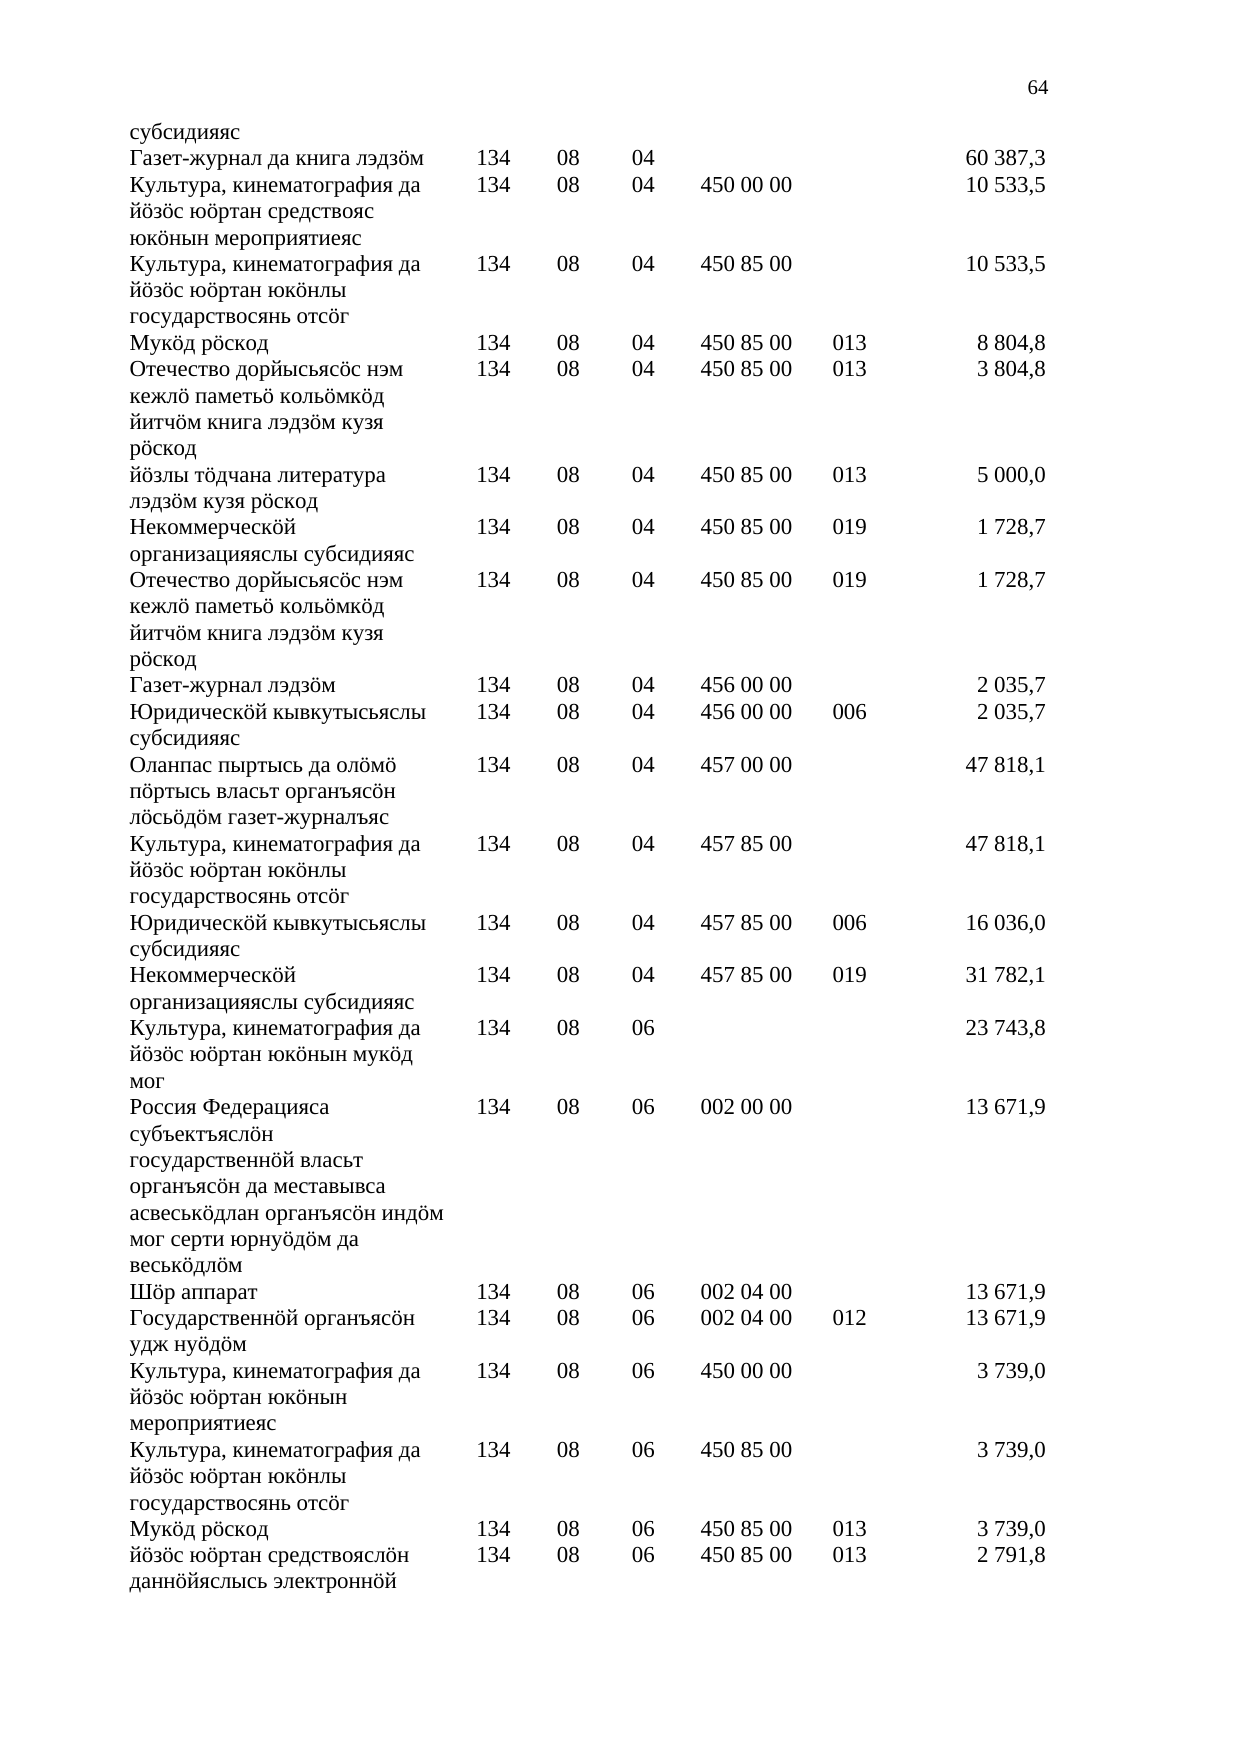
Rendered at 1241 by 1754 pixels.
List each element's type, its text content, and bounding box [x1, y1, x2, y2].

table_cell 08 [531, 1357, 606, 1436]
table_cell 006 [812, 909, 887, 961]
table_cell Отечество дорйысьясöс нэм кежлö паметьö кольöмкöд йитчöм книга лэдзöм кузя рöскод [118, 355, 456, 461]
table_cell 134 [456, 355, 531, 461]
table_cell [812, 1436, 887, 1515]
table_cell 04 [606, 566, 681, 672]
table_cell 06 [606, 1515, 681, 1541]
table_cell 013 [812, 1541, 887, 1594]
table_cell [812, 830, 887, 909]
table_cell [1057, 909, 1113, 961]
table_cell [812, 751, 887, 830]
table_cell 134 [456, 961, 531, 1014]
table_cell 134 [456, 171, 531, 250]
table_cell 06 [606, 1541, 681, 1594]
table_cell [1057, 250, 1113, 329]
table_cell [812, 1357, 887, 1436]
table_cell 450 85 00 [681, 461, 812, 513]
table_cell 04 [606, 514, 681, 566]
table_cell 2 791,8 [887, 1541, 1057, 1594]
table_cell 3 739,0 [887, 1357, 1057, 1436]
table_cell 5 000,0 [887, 461, 1057, 513]
table_cell 134 [456, 1304, 531, 1357]
table_cell Государственнöй органъясöн удж нуöдöм [118, 1304, 456, 1357]
table_cell 13 671,9 [887, 1304, 1057, 1357]
table_cell 134 [456, 329, 531, 355]
table_cell 08 [531, 250, 606, 329]
table_cell 134 [456, 698, 531, 751]
table_cell [1057, 1436, 1113, 1515]
table_cell 134 [456, 145, 531, 171]
table_cell [681, 145, 812, 171]
table_cell 08 [531, 698, 606, 751]
table_cell [456, 118, 531, 144]
table_cell 450 85 00 [681, 1541, 812, 1594]
table_cell Культура, кинематография да йöзöс юöртан средствояс юкöнын мероприятиеяс [118, 171, 456, 250]
table_cell 134 [456, 1515, 531, 1541]
table_cell 134 [456, 1278, 531, 1304]
table_cell 08 [531, 145, 606, 171]
table_cell 013 [812, 461, 887, 513]
table_cell 06 [606, 1014, 681, 1093]
table_cell 002 04 00 [681, 1304, 812, 1357]
table_cell 134 [456, 672, 531, 698]
table_cell [812, 1014, 887, 1093]
table_cell 04 [606, 461, 681, 513]
table_cell 08 [531, 1014, 606, 1093]
table_cell [812, 672, 887, 698]
table_cell 08 [531, 751, 606, 830]
table_cell [1057, 355, 1113, 461]
table_cell 134 [456, 250, 531, 329]
table_cell 134 [456, 1541, 531, 1594]
table_cell 456 00 00 [681, 672, 812, 698]
table_cell [606, 118, 681, 144]
table_cell 08 [531, 171, 606, 250]
table_cell 13 671,9 [887, 1093, 1057, 1278]
table_cell Культура, кинематография да йöзöс юöртан юкöнлы государствосянь отсöг [118, 1436, 456, 1515]
table_cell 134 [456, 514, 531, 566]
table_cell 134 [456, 566, 531, 672]
table_cell 08 [531, 355, 606, 461]
table_cell 08 [531, 1541, 606, 1594]
table_cell 134 [456, 1436, 531, 1515]
table_cell 013 [812, 329, 887, 355]
table_cell Шöр аппарат [118, 1278, 456, 1304]
table_cell 457 00 00 [681, 751, 812, 830]
table_cell 019 [812, 566, 887, 672]
table_cell 450 85 00 [681, 514, 812, 566]
table_cell Некоммерческöй организацияяслы субсидияяс [118, 514, 456, 566]
table_cell 450 00 00 [681, 171, 812, 250]
table_cell [1057, 329, 1113, 355]
table_cell йöзöс юöртан средствояслöн даннöйяслысь электроннöй [118, 1541, 456, 1594]
table_cell 08 [531, 461, 606, 513]
table_cell [1057, 171, 1113, 250]
table_cell [1057, 566, 1113, 672]
table_cell 450 85 00 [681, 1436, 812, 1515]
table_cell 019 [812, 514, 887, 566]
table_cell 08 [531, 566, 606, 672]
table_cell Культура, кинематография да йöзöс юöртан юкöнлы государствосянь отсöг [118, 250, 456, 329]
table_cell Юридическöй кывкутысьяслы субсидияяс [118, 698, 456, 751]
table_cell 3 739,0 [887, 1515, 1057, 1541]
table_cell 08 [531, 1515, 606, 1541]
table_cell Культура, кинематография да йöзöс юöртан юкöнын мукöд мог [118, 1014, 456, 1093]
table_cell 04 [606, 751, 681, 830]
table_cell 04 [606, 698, 681, 751]
table_cell Оланпас пыртысь да олöмö пöртысь власьт органъясöн лöсьöдöм газет-журналъяс [118, 751, 456, 830]
table_cell 08 [531, 329, 606, 355]
table_cell [812, 1093, 887, 1278]
table_cell 450 85 00 [681, 355, 812, 461]
table_cell 013 [812, 355, 887, 461]
table_cell [1057, 1515, 1113, 1541]
table_cell 10 533,5 [887, 171, 1057, 250]
table_cell 06 [606, 1357, 681, 1436]
table_cell 08 [531, 672, 606, 698]
table_cell 06 [606, 1436, 681, 1515]
table_cell 08 [531, 1093, 606, 1278]
table_cell [1057, 145, 1113, 171]
table_cell [1057, 751, 1113, 830]
table_cell 31 782,1 [887, 961, 1057, 1014]
table_cell 457 85 00 [681, 961, 812, 1014]
table_cell 1 728,7 [887, 514, 1057, 566]
table_cell 04 [606, 355, 681, 461]
table_cell [887, 118, 1057, 144]
table_cell 450 85 00 [681, 329, 812, 355]
table_cell 450 85 00 [681, 566, 812, 672]
table_cell 08 [531, 961, 606, 1014]
table_cell [1057, 1014, 1113, 1093]
table_cell [1057, 461, 1113, 513]
table_cell [812, 171, 887, 250]
table_cell 3 739,0 [887, 1436, 1057, 1515]
table_cell 013 [812, 1515, 887, 1541]
table_cell [1057, 698, 1113, 751]
table_cell [1057, 514, 1113, 566]
table_cell Отечество дорйысьясöс нэм кежлö паметьö кольöмкöд йитчöм книга лэдзöм кузя рöскод [118, 566, 456, 672]
table_cell 456 00 00 [681, 698, 812, 751]
table_cell Культура, кинематография да йöзöс юöртан юкöнлы государствосянь отсöг [118, 830, 456, 909]
table_cell [812, 250, 887, 329]
table_cell йöзлы тöдчана литература лэдзöм кузя рöскод [118, 461, 456, 513]
table_cell 10 533,5 [887, 250, 1057, 329]
table_cell 08 [531, 514, 606, 566]
table_cell 1 728,7 [887, 566, 1057, 672]
table_cell 04 [606, 250, 681, 329]
table_cell 04 [606, 961, 681, 1014]
table_cell 16 036,0 [887, 909, 1057, 961]
table_cell [812, 1278, 887, 1304]
table_cell [812, 145, 887, 171]
table_cell Газет-журнал да книга лэдзöм [118, 145, 456, 171]
table_cell 04 [606, 672, 681, 698]
table_cell 47 818,1 [887, 751, 1057, 830]
table_cell 134 [456, 461, 531, 513]
table_cell 002 04 00 [681, 1278, 812, 1304]
table_cell [1057, 1357, 1113, 1436]
table_cell [1057, 830, 1113, 909]
table_cell Юридическöй кывкутысьяслы субсидияяс [118, 909, 456, 961]
table_cell Некоммерческöй организацияяслы субсидияяс [118, 961, 456, 1014]
table_cell 13 671,9 [887, 1278, 1057, 1304]
table_cell [1057, 672, 1113, 698]
table_cell 04 [606, 329, 681, 355]
table_cell 47 818,1 [887, 830, 1057, 909]
table_cell 04 [606, 171, 681, 250]
table_cell 08 [531, 1278, 606, 1304]
table_cell 06 [606, 1304, 681, 1357]
table_cell 60 387,3 [887, 145, 1057, 171]
table_cell 04 [606, 909, 681, 961]
table_cell 457 85 00 [681, 909, 812, 961]
table_cell Мукöд рöскод [118, 1515, 456, 1541]
table_cell 450 00 00 [681, 1357, 812, 1436]
table_cell [1057, 1304, 1113, 1357]
table_cell 002 00 00 [681, 1093, 812, 1278]
table_cell 134 [456, 751, 531, 830]
table_cell [1057, 1541, 1113, 1594]
table_cell 23 743,8 [887, 1014, 1057, 1093]
table_cell [1057, 118, 1113, 144]
table_cell 134 [456, 1014, 531, 1093]
table_cell 06 [606, 1278, 681, 1304]
table_cell 012 [812, 1304, 887, 1357]
table_cell 134 [456, 830, 531, 909]
table_cell Газет-журнал лэдзöм [118, 672, 456, 698]
table_cell [812, 118, 887, 144]
table_cell 457 85 00 [681, 830, 812, 909]
table_cell 08 [531, 909, 606, 961]
table_cell [531, 118, 606, 144]
table_cell Культура, кинематография да йöзöс юöртан юкöнын мероприятиеяс [118, 1357, 456, 1436]
table_cell Мукöд рöскод [118, 329, 456, 355]
table_cell Россия Федерацияса субъектъяслöн государственнöй власьт органъясöн да меставывса асвеськöдлан органъясöн индöм мог серти юрнуöдöм да веськöдлöм [118, 1093, 456, 1278]
table_cell 006 [812, 698, 887, 751]
table_cell субсидияяс [118, 118, 456, 144]
table_cell [1057, 1278, 1113, 1304]
table_cell 134 [456, 909, 531, 961]
table_cell 450 85 00 [681, 250, 812, 329]
table_cell 134 [456, 1357, 531, 1436]
table_cell 04 [606, 830, 681, 909]
table_cell 08 [531, 1304, 606, 1357]
table_cell 019 [812, 961, 887, 1014]
table_cell 04 [606, 145, 681, 171]
table_cell 8 804,8 [887, 329, 1057, 355]
table_cell [681, 118, 812, 144]
table_cell [1057, 1093, 1113, 1278]
table_cell 08 [531, 830, 606, 909]
table_cell 2 035,7 [887, 698, 1057, 751]
table_cell 134 [456, 1093, 531, 1278]
table_cell 2 035,7 [887, 672, 1057, 698]
table_cell 06 [606, 1093, 681, 1278]
table_cell 450 85 00 [681, 1515, 812, 1541]
table_cell 3 804,8 [887, 355, 1057, 461]
table_cell [1057, 961, 1113, 1014]
table_cell [681, 1014, 812, 1093]
table_cell 08 [531, 1436, 606, 1515]
